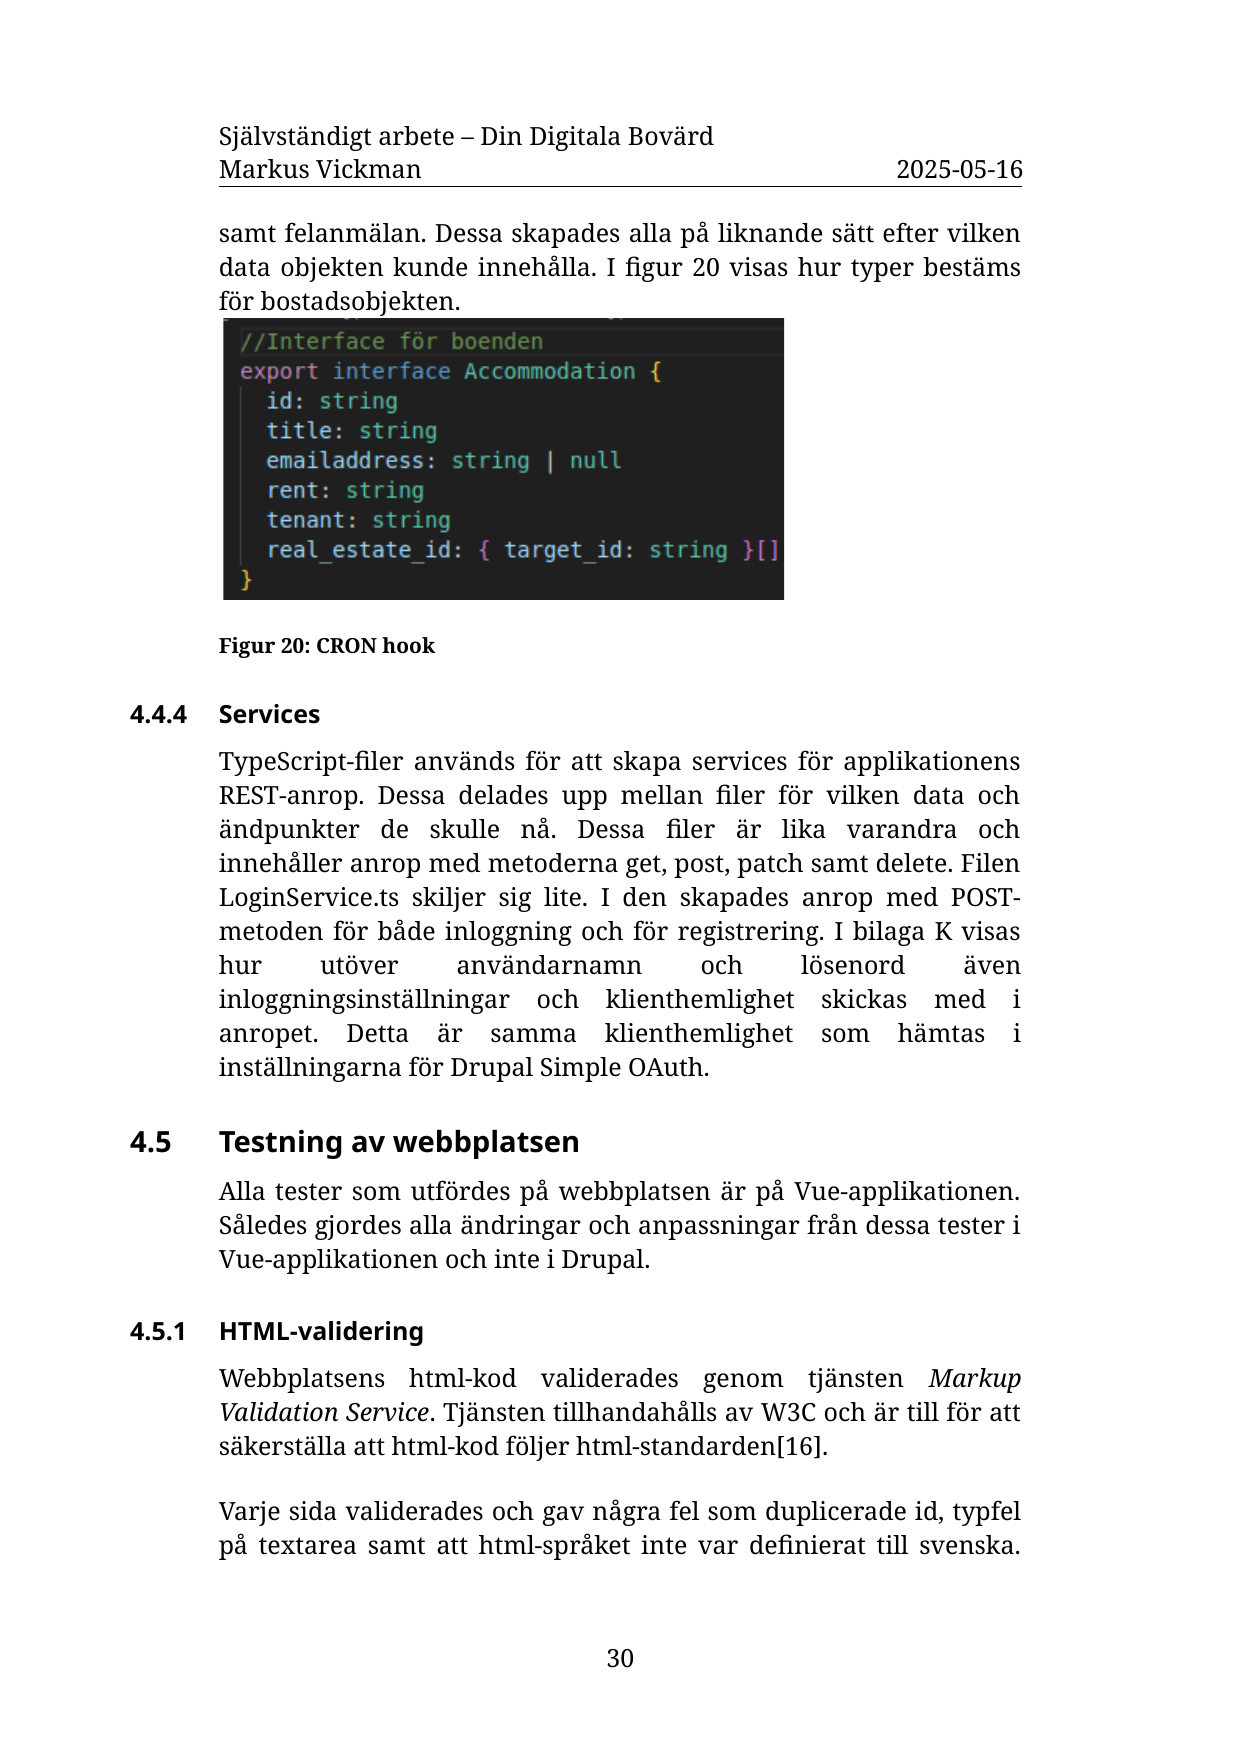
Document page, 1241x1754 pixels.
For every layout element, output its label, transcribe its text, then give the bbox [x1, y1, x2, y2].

text Figur 20: CRON hook [218, 600, 1022, 659]
subtitle Testning av webbplatsen [130, 1121, 1022, 1161]
picture [223, 318, 785, 600]
text Varje sida validerades och gav några fel som duplicerade id, typfel på textarea samt att html-språket inte var definierat till svenska. [218, 1493, 1022, 1561]
text Alla tester som utfördes på webbplatsen är på Vue-applikationen. Således gjordes alla ändringar och anpassningar från dessa tester i Vue-applikationen och inte i Drupal. [218, 1174, 1022, 1276]
subtitle HTML-validering [130, 1313, 1022, 1347]
subtitle Services [130, 696, 1022, 730]
text samt felanmälan. Dessa skapades alla på liknande sätt efter vilken data objekten kunde innehålla. I figur 20 visas hur typer bestäms för bostadsobjekten. [218, 216, 1022, 318]
text TypeScript-filer används för att skapa services för applikationens REST-anrop. Dessa delades upp mellan filer för vilken data och ändpunkter de skulle nå. Dessa filer är lika varandra och innehåller anrop med metoderna get, post, patch samt delete. Filen LoginService.ts skiljer sig lite. I den skapades anrop med POST-metoden för både inloggning och för registrering. I bilaga K visas hur utöver användarnamn och lösenord även inloggningsinställningar och klienthemlighet skickas med i anropet. Detta är samma klienthemlighet som hämtas i inställningarna för Drupal Simple OAuth. [218, 743, 1022, 1084]
text Webbplatsens html-kod validerades genom tjänsten Markup Validation Service. Tjänsten tillhandahålls av W3C och är till för att säkerställa att html-kod följer html-standarden[16]. [218, 1360, 1022, 1463]
